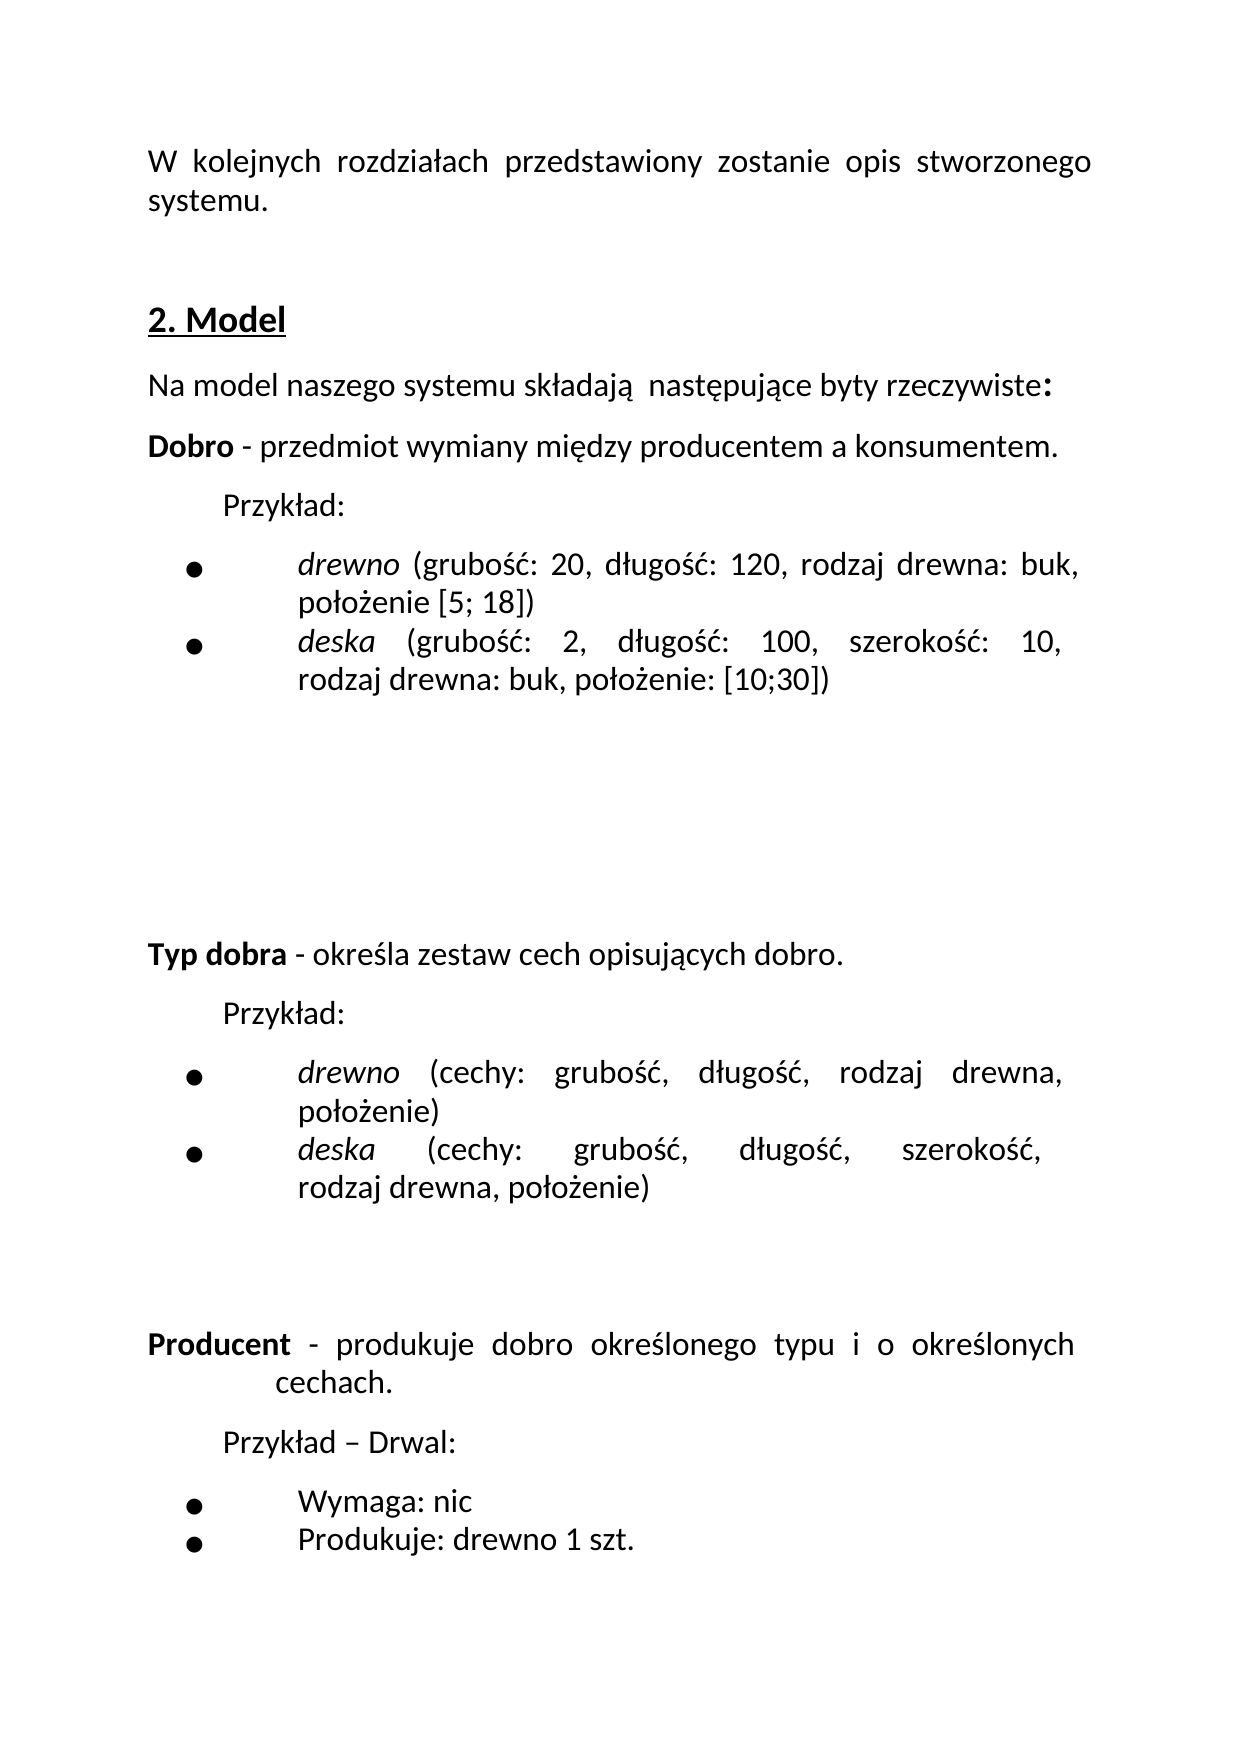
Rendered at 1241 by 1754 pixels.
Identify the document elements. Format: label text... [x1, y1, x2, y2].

text Przykład – Drwal: [148, 1428, 1093, 1461]
text 2. Model [148, 304, 1093, 342]
text W kolejnych rozdziałach przedstawiony zostanie opis stworzonego systemu. [148, 148, 1093, 219]
list Produkuje: drewno 1 szt. [185, 1526, 1093, 1559]
list deska (grubość: 2, długość: 100, szerokość: 10, rodzaj drewna: buk, położenie: [10;30]) [185, 627, 1093, 699]
list Wymaga: nic [185, 1487, 1093, 1521]
text Na model naszego systemu składają następujące byty rzeczywiste: [148, 368, 1093, 406]
list deska (cechy: grubość, długość, szerokość, rodzaj drewna, położenie) [185, 1136, 1093, 1207]
text Producent - produkuje dobro określonego typu i o określonych cechach. [148, 1331, 1093, 1402]
text Dobro - przedmiot wymiany między producentem a konsumentem. [148, 432, 1093, 466]
list drewno (cechy: grubość, długość, rodzaj drewna, położenie) [185, 1059, 1093, 1131]
list drewno (grubość: 20, długość: 120, rodzaj drewna: buk, położenie [5; 18]) [185, 551, 1093, 622]
text Przykład: [223, 1000, 1093, 1033]
text Przykład: [223, 491, 1093, 525]
text Typ dobra - określa zestaw cech opisujących dobro. [148, 941, 1093, 974]
